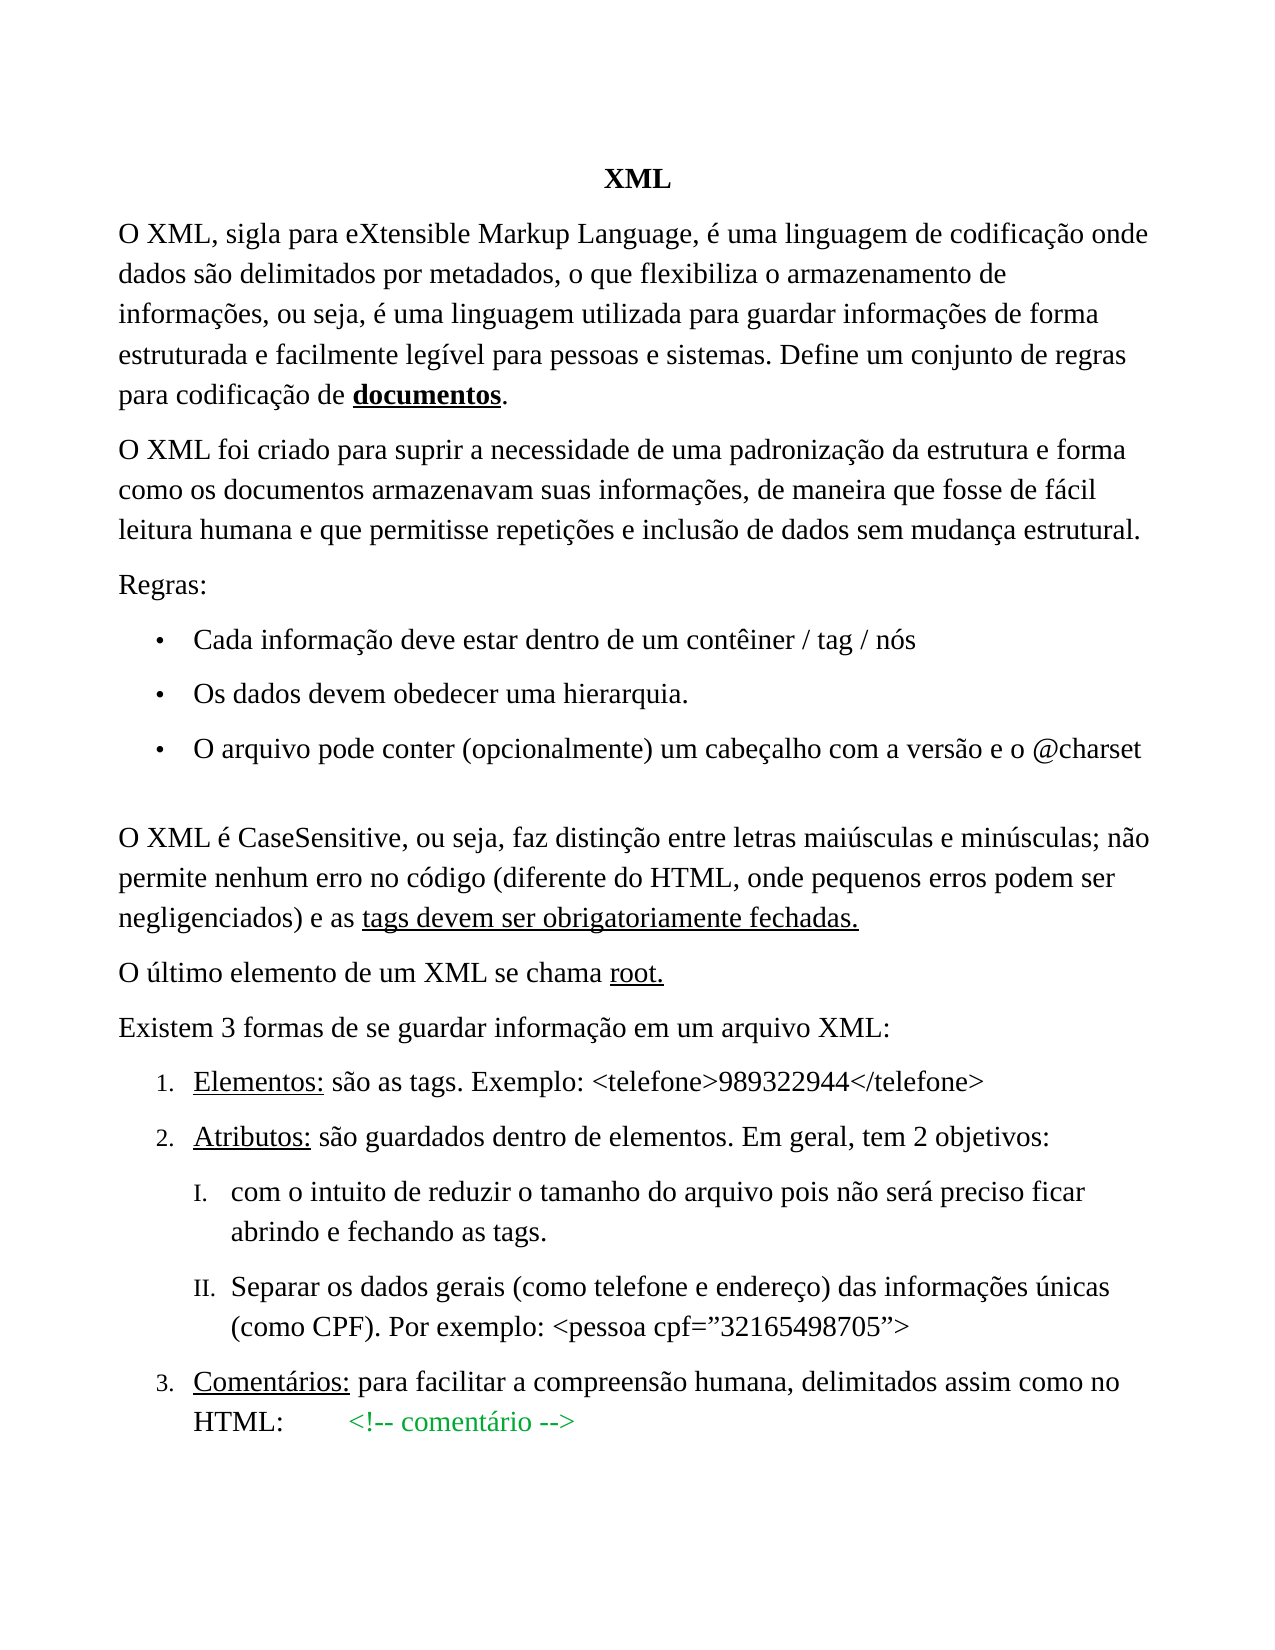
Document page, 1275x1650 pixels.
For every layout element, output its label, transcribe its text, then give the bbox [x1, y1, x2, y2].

text Existem 3 formas de se guardar informação em um arquivo XML: [118, 1010, 1157, 1043]
text XML [118, 161, 1157, 195]
list O arquivo pode conter (opcionalmente) um cabeçalho com a versão e o @charset [156, 731, 1157, 799]
list Atributos: são guardados dentro de elementos. Em geral, tem 2 objetivos: [156, 1119, 1157, 1153]
text O XML, sigla para eXtensible Markup Language, é uma linguagem de codificação onde dados são delimitados por metadados, o que flexibiliza o armazenamento de informações, ou seja, é uma linguagem utilizada para guardar informações de forma estruturada e facilmente legível para pessoas e sistemas. Define um conjunto de regras para codificação de documentos. [118, 216, 1157, 411]
list Comentários: para facilitar a compreensão humana, delimitados assim como no HTML: <!-- comentário --> [156, 1364, 1157, 1438]
list Separar os dados gerais (como telefone e endereço) das informações únicas (como CPF). Por exemplo: <pessoa cpf=”32165498705”> [193, 1269, 1157, 1343]
text O XML foi criado para suprir a necessidade de uma padronização da estrutura e forma como os documentos armazenavam suas informações, de maneira que fosse de fácil leitura humana e que permitisse repetições e inclusão de dados sem mudança estrutural. [118, 432, 1157, 546]
list Cada informação deve estar dentro de um contêiner / tag / nós [156, 622, 1157, 655]
text O XML é CaseSensitive, ou seja, faz distinção entre letras maiúsculas e minúsculas; não permite nenhum erro no código (diferente do HTML, onde pequenos erros podem ser negligenciados) e as tags devem ser obrigatoriamente fechadas. [118, 820, 1157, 934]
text Regras: [118, 567, 1157, 601]
list Os dados devem obedecer uma hierarquia. [156, 677, 1157, 710]
list com o intuito de reduzir o tamanho do arquivo pois não será preciso ficar abrindo e fechando as tags. [193, 1174, 1157, 1248]
text O último elemento de um XML se chama root. [118, 955, 1157, 988]
list Elementos: são as tags. Exemplo: <telefone>989322944</telefone> [156, 1064, 1157, 1098]
